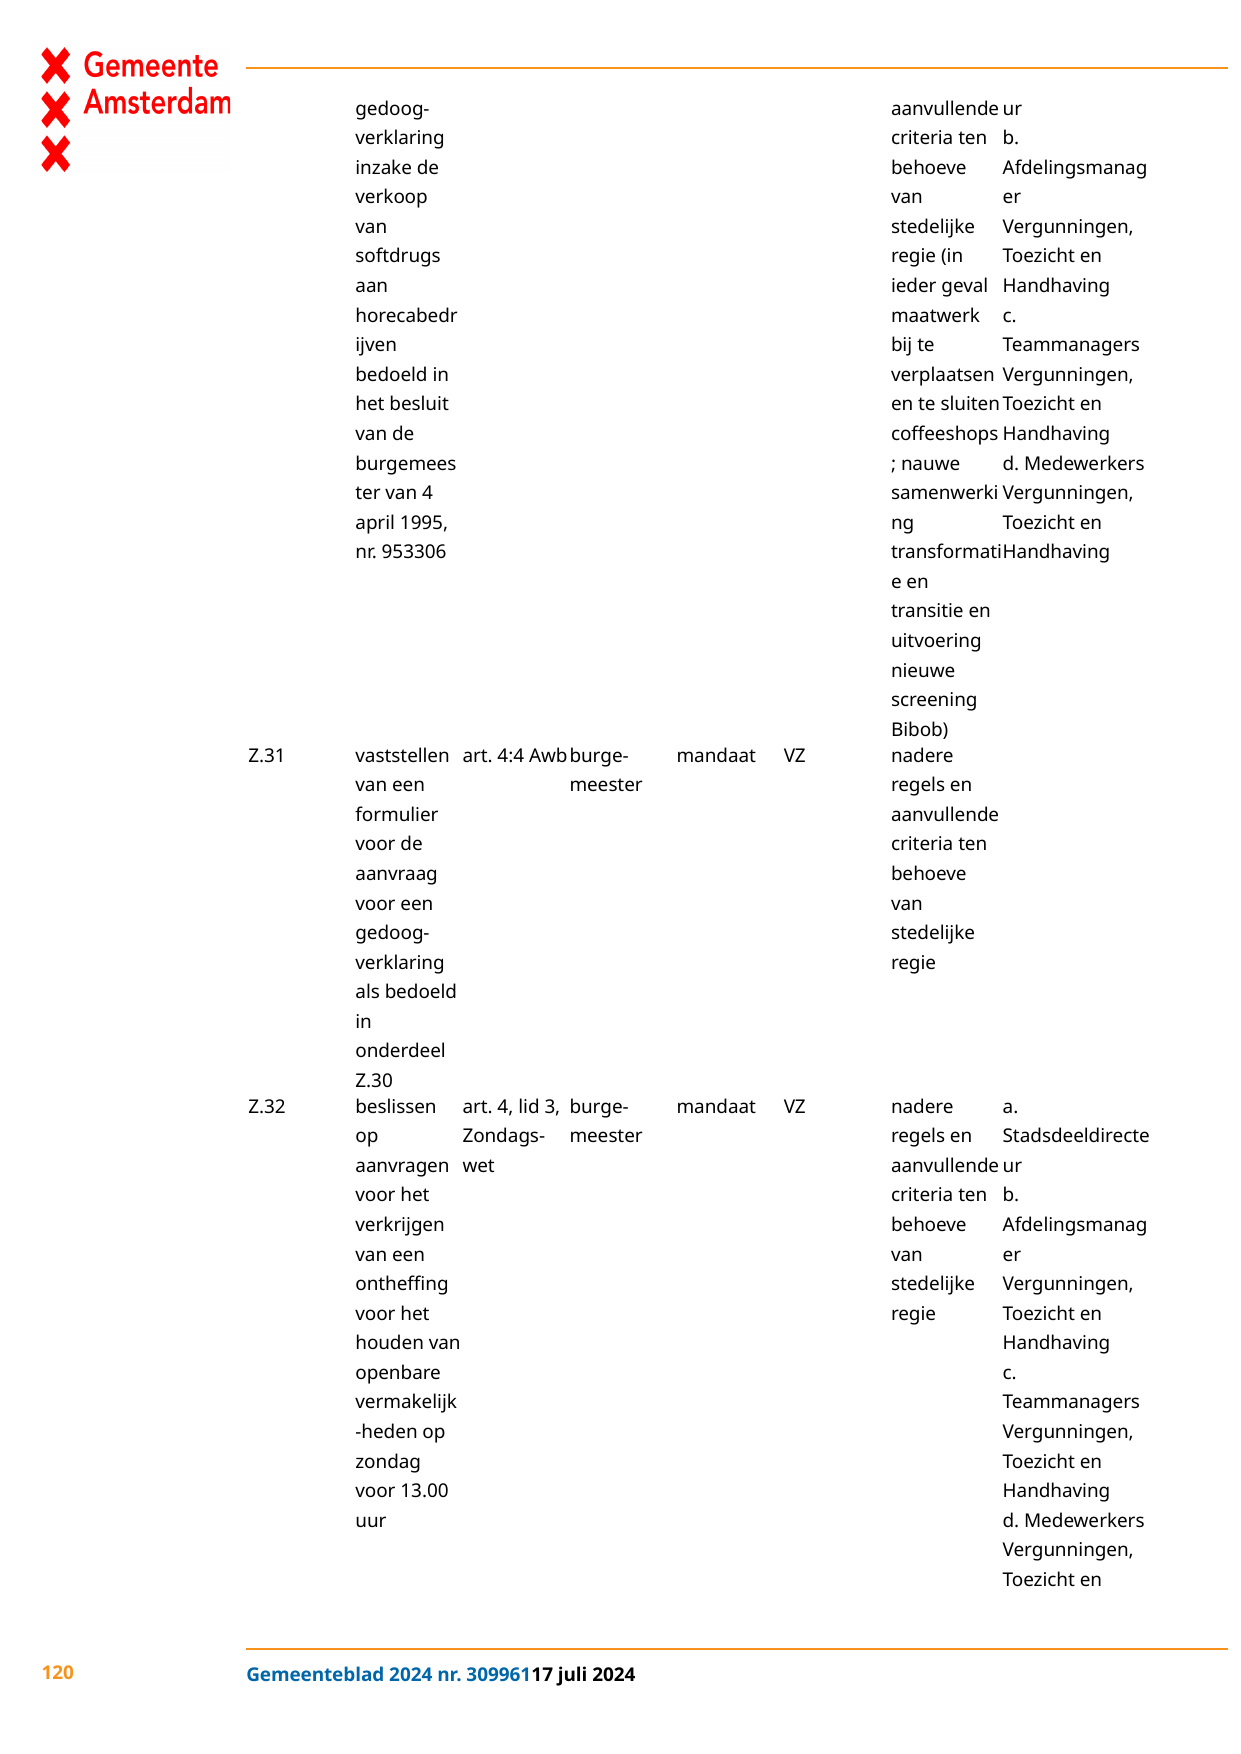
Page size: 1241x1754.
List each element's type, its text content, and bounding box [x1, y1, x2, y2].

table_cell art. 4, lid 3, Zondags-wet [462, 1093, 569, 1592]
table_cell mandaat [676, 742, 783, 1093]
table_cell ur b. Afdelingsmanager Vergunningen, Toezicht en Handhaving c. Teammanagers Vergunningen, Toezicht en Handhaving d. Medewerkers Vergunningen, Toezicht en Handhaving [1003, 95, 1152, 742]
table_cell art. 4:4 Awb [462, 742, 569, 1093]
table_cell burge-meester [569, 742, 676, 1093]
table_cell VZ [784, 1093, 891, 1592]
table_cell [676, 95, 783, 742]
table_cell gedoog-verklaring inzake de verkoop van softdrugs aan horecabedrijven bedoeld in het besluit van de burgemeester van 4 april 1995, nr. 953306 [355, 95, 462, 742]
table_cell [784, 95, 891, 742]
table_cell burge-meester [569, 1093, 676, 1592]
table_cell [1003, 742, 1152, 1093]
table_cell VZ [784, 742, 891, 1093]
table_cell [248, 95, 355, 742]
table_cell vaststellen van een formulier voor de aanvraag voor een gedoog-verklaring als bedoeld in onderdeel Z.30 [355, 742, 462, 1093]
table_cell Z.31 [248, 742, 355, 1093]
table_cell beslissen op aanvragen voor het verkrijgen van een ontheffing voor het houden van openbare vermakelijk-heden op zondag voor 13.00 uur [355, 1093, 462, 1592]
table_cell nadere regels en aanvullende criteria ten behoeve van stedelijke regie [891, 742, 1002, 1093]
table_cell [569, 95, 676, 742]
picture [41, 47, 231, 172]
table_cell aanvullende criteria ten behoeve van stedelijke regie (in ieder geval maatwerk bij te verplaatsen en te sluiten coffeeshops; nauwe samenwerking transformatie en transitie en uitvoering nieuwe screening Bibob) [891, 95, 1002, 742]
table_cell mandaat [676, 1093, 783, 1592]
table_cell a. Stadsdeeldirecteur b. Afdelingsmanager Vergunningen, Toezicht en Handhaving c. Teammanagers Vergunningen, Toezicht en Handhaving d. Medewerkers Vergunningen, Toezicht en [1003, 1093, 1152, 1592]
table_cell nadere regels en aanvullende criteria ten behoeve van stedelijke regie [891, 1093, 1002, 1592]
table_cell [462, 95, 569, 742]
table_cell Z.32 [248, 1093, 355, 1592]
